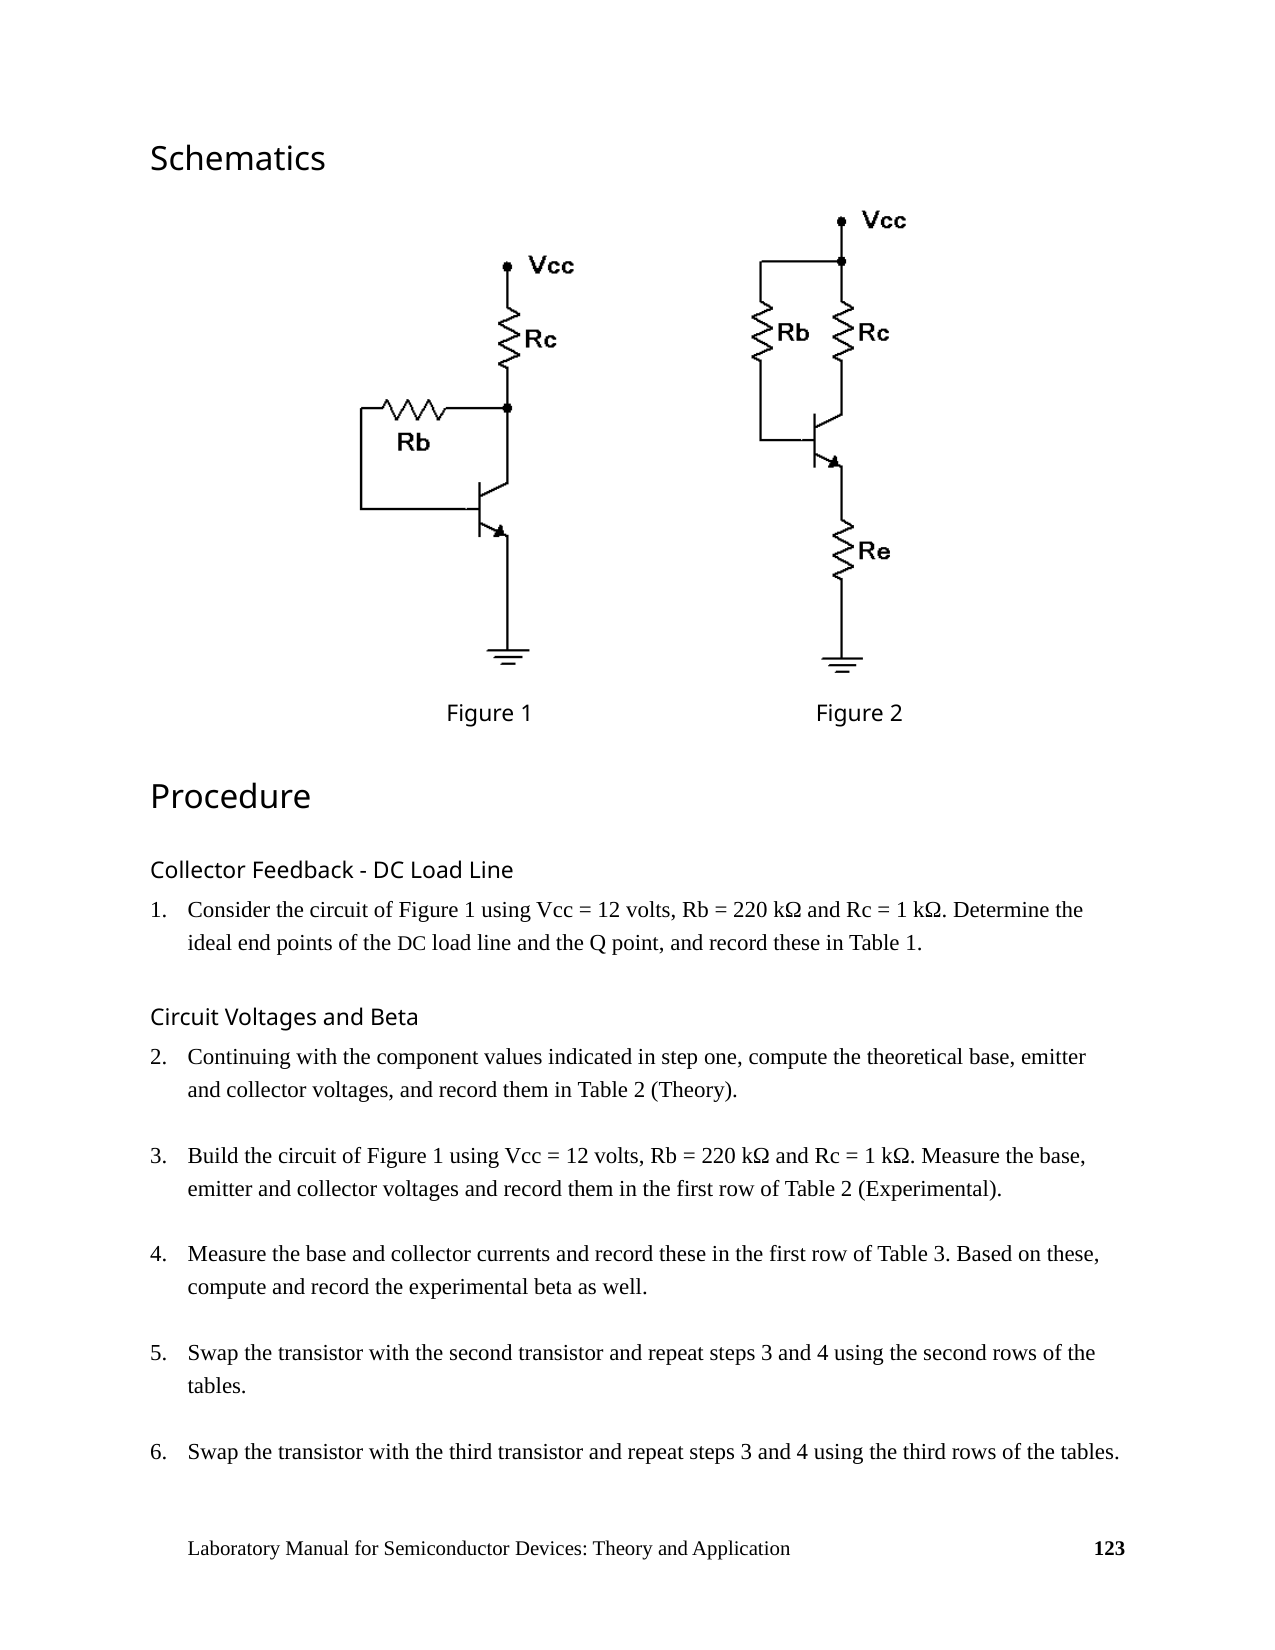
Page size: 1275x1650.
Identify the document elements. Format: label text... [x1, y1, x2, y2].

list Measure the base and collector currents and record these in the first row of Table 3. Based on these, compute and record the experimental beta as well. [150, 1240, 1125, 1300]
list Swap the transistor with the third transistor and repeat steps 3 and 4 using the third rows of the tables. [150, 1438, 1125, 1464]
picture [332, 231, 598, 684]
text Circuit Voltages and Beta [150, 1001, 1125, 1032]
picture [701, 193, 944, 695]
list Consider the circuit of Figure 1 using Vcc = 12 volts, Rb = 220 kΩ and Rc = 1 kΩ. Determine the ideal end points of the DC load line and the Q point, and record these in Table 1. [150, 896, 1125, 955]
list Continuing with the component values indicated in step one, compute the theoretical base, emitter and collector voltages, and record them in Table 2 (Theory). [150, 1043, 1125, 1102]
text Procedure [150, 773, 1125, 818]
text Figure 1 Figure 2 [150, 696, 1125, 728]
list Build the circuit of Figure 1 using Vcc = 12 volts, Rb = 220 kΩ and Rc = 1 kΩ. Measure the base, emitter and collector voltages and record them in the first row of Table 2 (Experimental). [150, 1142, 1125, 1201]
subtitle Schematics [150, 135, 1125, 180]
text Collector Feedback - DC Load Line [150, 854, 1125, 885]
list Swap the transistor with the second transistor and repeat steps 3 and 4 using the second rows of the tables. [150, 1339, 1125, 1398]
